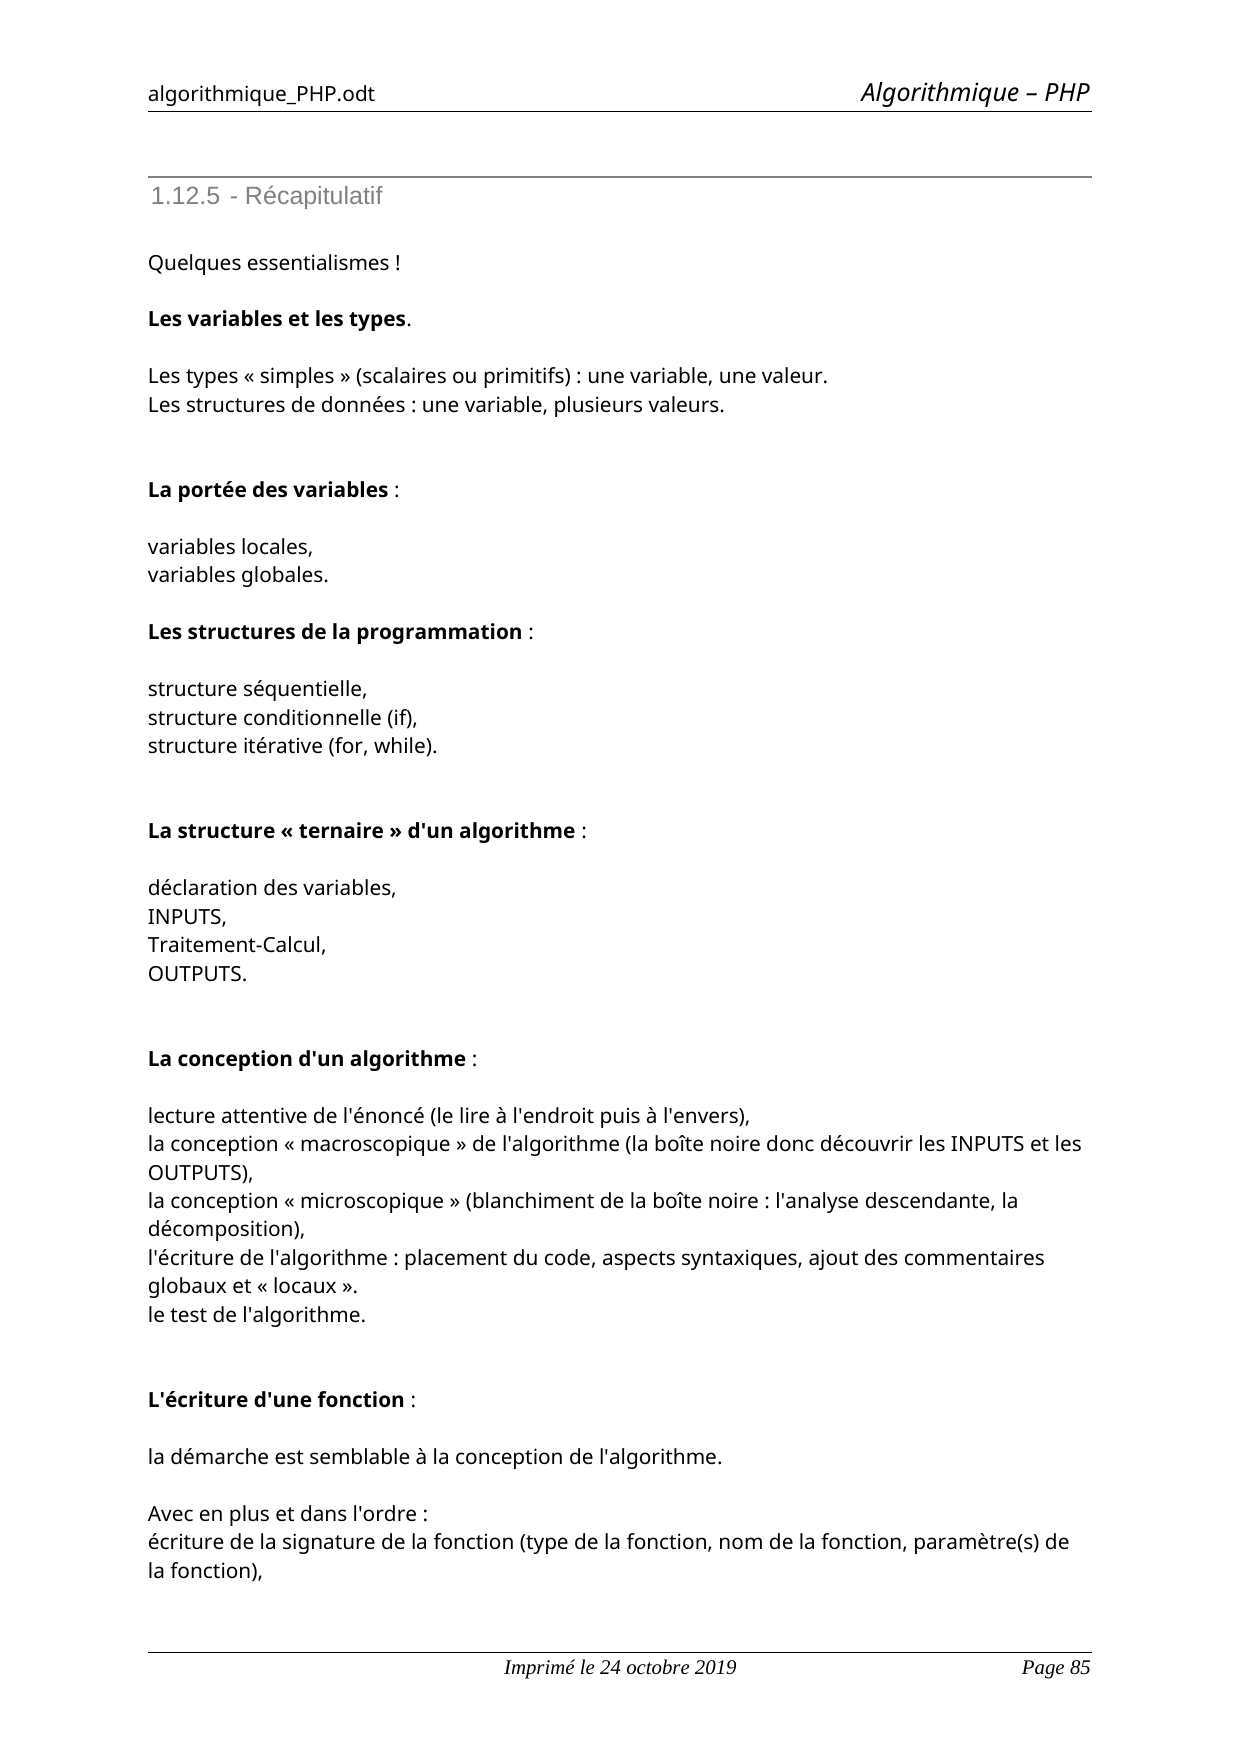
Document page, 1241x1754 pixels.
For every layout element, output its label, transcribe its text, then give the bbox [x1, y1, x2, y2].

text Les variables et les types. [148, 304, 1092, 333]
text la conception « macroscopique » de l'algorithme (la boîte noire donc découvrir les INPUTS et les OUTPUTS), [148, 1129, 1092, 1186]
text Les types « simples » (scalaires ou primitifs) : une variable, une valeur. [148, 361, 1092, 390]
text OUTPUTS. [148, 959, 1092, 987]
text Avec en plus et dans l'ordre : [148, 1499, 1092, 1527]
text L'écriture d'une fonction : [148, 1385, 1092, 1414]
text Quelques essentialismes ! [148, 248, 1092, 276]
text La conception d'un algorithme : [148, 1044, 1092, 1072]
text structure itérative (for, while). [148, 731, 1092, 759]
text INPUTS, [148, 902, 1092, 930]
text Traitement-Calcul, [148, 930, 1092, 959]
text la conception « microscopique » (blanchiment de la boîte noire : l'analyse descendante, la décomposition), [148, 1186, 1092, 1243]
text déclaration des variables, [148, 873, 1092, 902]
text écriture de la signature de la fonction (type de la fonction, nom de la fonction, paramètre(s) de la fonction), [148, 1527, 1092, 1584]
text structure séquentielle, [148, 674, 1092, 703]
text le test de l'algorithme. [148, 1300, 1092, 1328]
text variables globales. [148, 561, 1092, 589]
text variables locales, [148, 532, 1092, 561]
text l'écriture de l'algorithme : placement du code, aspects syntaxiques, ajout des commentaires globaux et « locaux ». [148, 1243, 1092, 1300]
subtitle - Récapitulatif [148, 178, 1092, 213]
text structure conditionnelle (if), [148, 703, 1092, 731]
text La portée des variables : [148, 475, 1092, 504]
text lecture attentive de l'énoncé (le lire à l'endroit puis à l'envers), [148, 1101, 1092, 1129]
text la démarche est semblable à la conception de l'algorithme. [148, 1442, 1092, 1471]
text La structure « ternaire » d'un algorithme : [148, 816, 1092, 845]
text Les structures de données : une variable, plusieurs valeurs. [148, 390, 1092, 418]
text Les structures de la programmation : [148, 617, 1092, 646]
